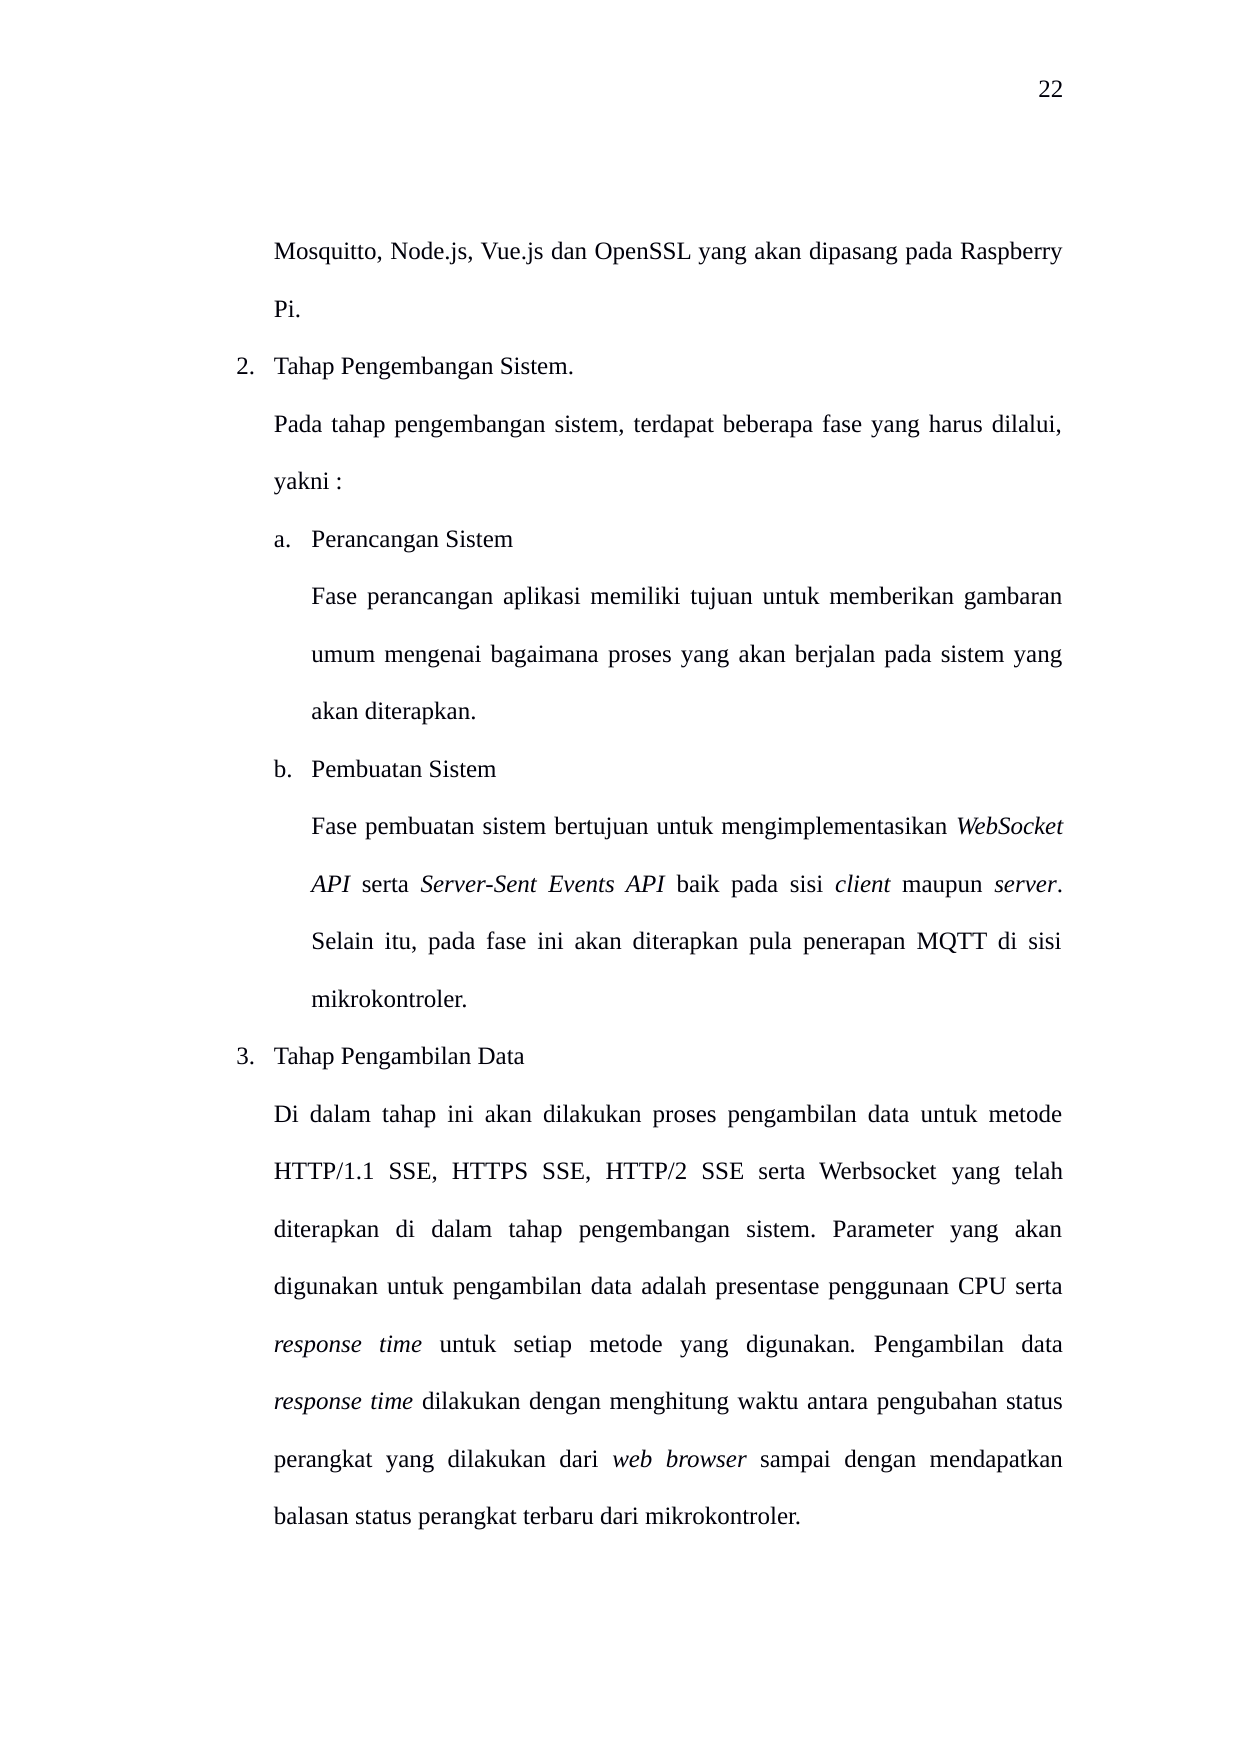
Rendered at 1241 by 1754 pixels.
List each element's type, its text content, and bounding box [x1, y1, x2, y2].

list Pembuatan Sistem [274, 754, 1063, 782]
list Tahap Pengembangan Sistem. [236, 351, 1063, 380]
list Fase perancangan aplikasi memiliki tujuan untuk memberikan gambaran umum mengenai bagaimana proses yang akan berjalan pada sistem yang akan diterapkan. [274, 581, 1063, 725]
list Tahap Pengambilan Data [236, 1041, 1063, 1070]
list Fase pembuatan sistem bertujuan untuk mengimplementasikan WebSocket API serta Server-Sent Events API baik pada sisi client maupun server. Selain itu, pada fase ini akan diterapkan pula penerapan MQTT di sisi mikrokontroler. [274, 811, 1063, 1012]
list Perancangan Sistem [274, 524, 1063, 552]
list Mosquitto, Node.js, Vue.js dan OpenSSL yang akan dipasang pada Raspberry Pi. [236, 236, 1063, 322]
list Di dalam tahap ini akan dilakukan proses pengambilan data untuk metode HTTP/1.1 SSE, HTTPS SSE, HTTP/2 SSE serta Werbsocket yang telah diterapkan di dalam tahap pengembangan sistem. Parameter yang akan digunakan untuk pengambilan data adalah presentase penggunaan CPU serta response time untuk setiap metode yang digunakan. Pengambilan data response time dilakukan dengan menghitung waktu antara pengubahan status perangkat yang dilakukan dari web browser sampai dengan mendapatkan balasan status perangkat terbaru dari mikrokontroler. [236, 1099, 1063, 1530]
list Pada tahap pengembangan sistem, terdapat beberapa fase yang harus dilalui, yakni : [236, 409, 1063, 495]
